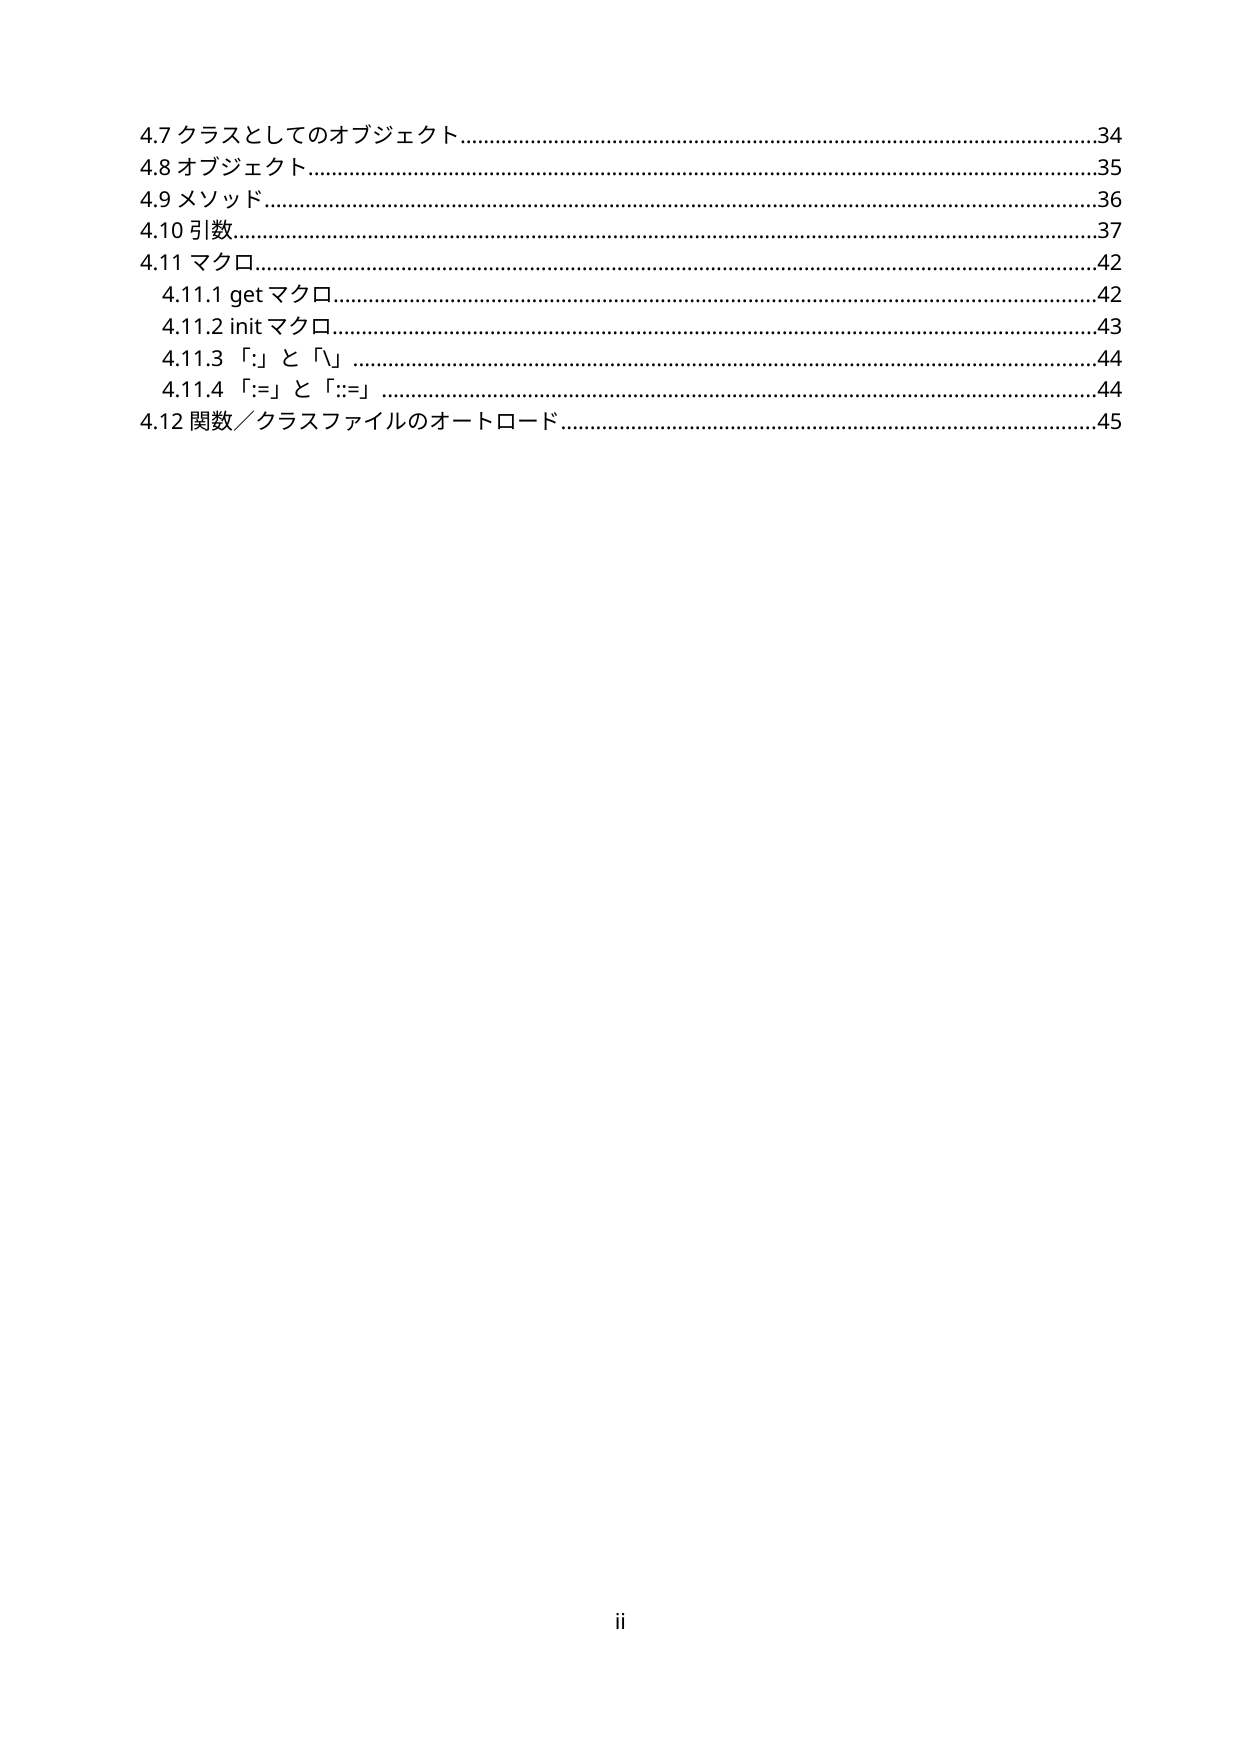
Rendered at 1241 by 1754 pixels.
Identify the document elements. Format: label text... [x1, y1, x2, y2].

text 4.11.2 initマクロ 43 [162, 309, 1122, 341]
text 4.11.1 getマクロ 42 [162, 277, 1122, 309]
text 4.10 引数 37 [140, 213, 1122, 245]
text 4.11.3 「:」と「\」 44 [162, 341, 1122, 372]
text 4.12 関数／クラスファイルのオートロード 45 [140, 404, 1122, 436]
text 4.11.4 「:=」と「::=」 44 [162, 372, 1122, 404]
text 4.7 クラスとしてのオブジェクト 34 [140, 118, 1122, 150]
text 4.11 マクロ 42 [140, 245, 1122, 277]
text 4.8 オブジェクト 35 [140, 150, 1122, 182]
text 4.9 メソッド 36 [140, 182, 1122, 213]
